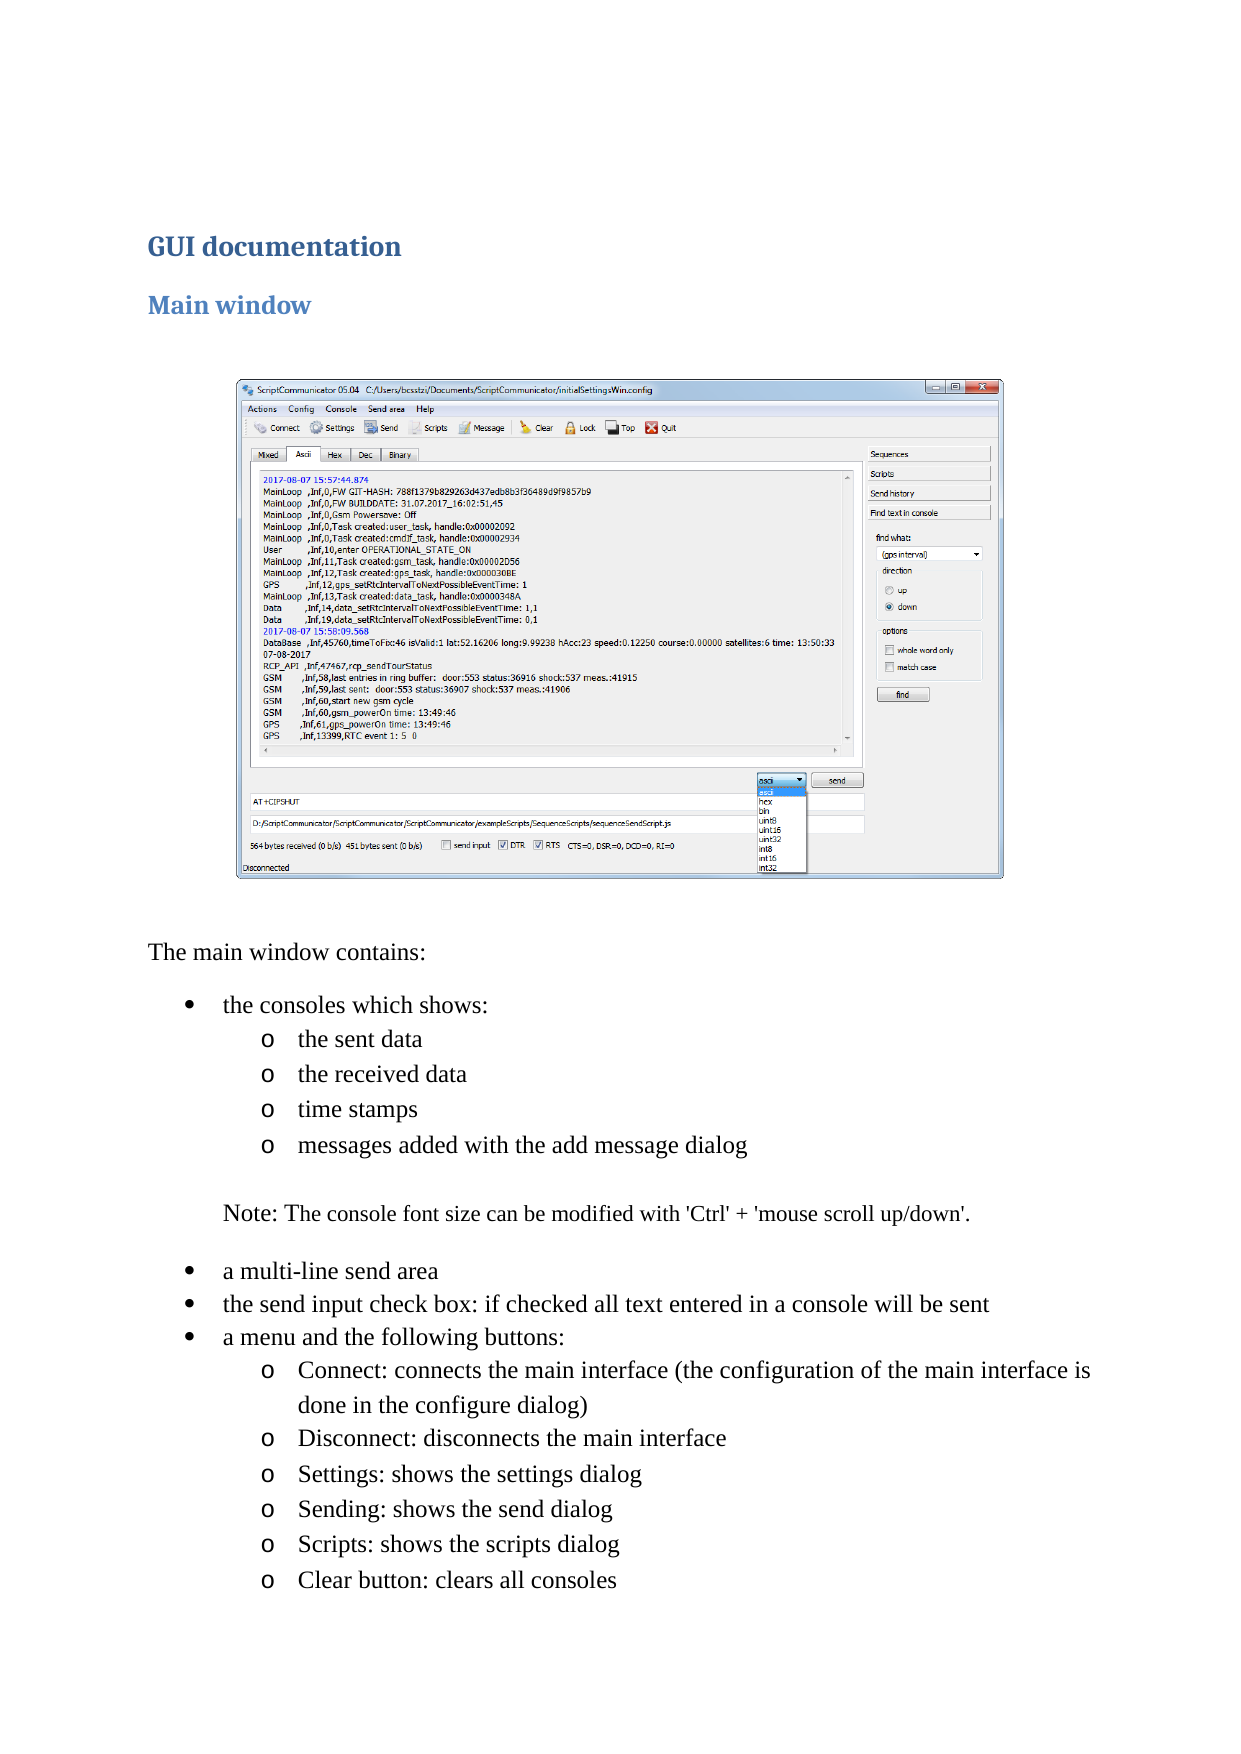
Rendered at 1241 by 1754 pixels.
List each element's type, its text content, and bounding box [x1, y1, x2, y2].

list the consoles which shows: [185, 991, 1093, 1019]
list Disconnect: disconnects the main interface [260, 1423, 1093, 1454]
text The main window contains: [148, 937, 1093, 966]
list Scripts: shows the scripts dialog [260, 1529, 1093, 1560]
list Clear button: clears all consoles [260, 1565, 1093, 1596]
list the sent data [260, 1024, 1093, 1054]
list Note: The console font size can be modified with 'Ctrl' + 'mouse scroll up/down'. [223, 1198, 1093, 1227]
list the send input check box: if checked all text entered in a console will be sent [185, 1289, 1093, 1318]
list Settings: shows the settings dialog [260, 1459, 1093, 1489]
picture [236, 379, 1004, 879]
subtitle Main window [148, 290, 1093, 321]
list a menu and the following buttons: [185, 1322, 1093, 1351]
list a multi-line send area [185, 1256, 1093, 1285]
list messages added with the add message dialog [260, 1130, 1093, 1161]
list time stamps [260, 1094, 1093, 1125]
list the received data [260, 1059, 1093, 1090]
list Sending: shows the send dialog [260, 1494, 1093, 1525]
subtitle GUI documentation [148, 231, 1093, 264]
list Connect: connects the main interface (the configuration of the main interface is done in the configure dialog) [260, 1355, 1093, 1419]
